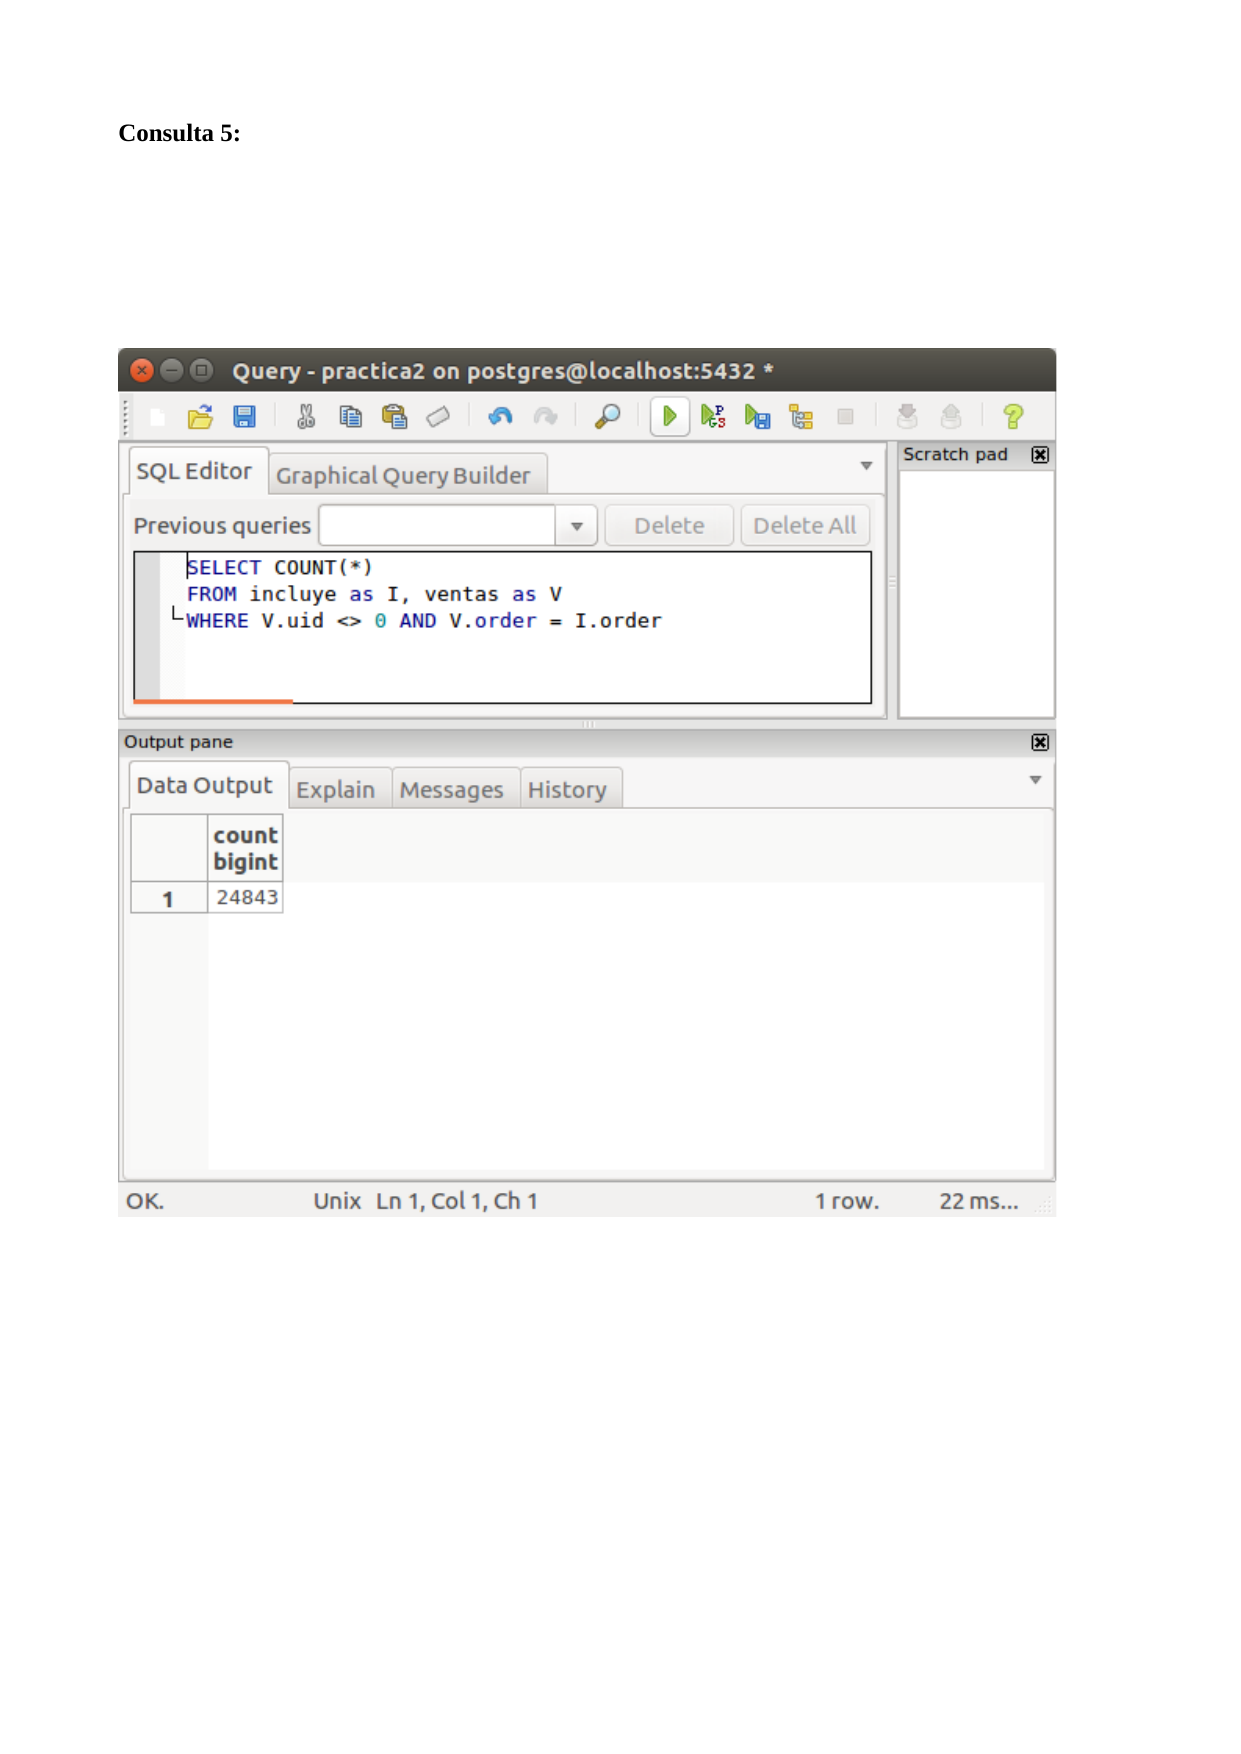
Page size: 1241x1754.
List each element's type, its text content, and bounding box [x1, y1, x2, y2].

text Consulta 5: [118, 118, 1122, 147]
